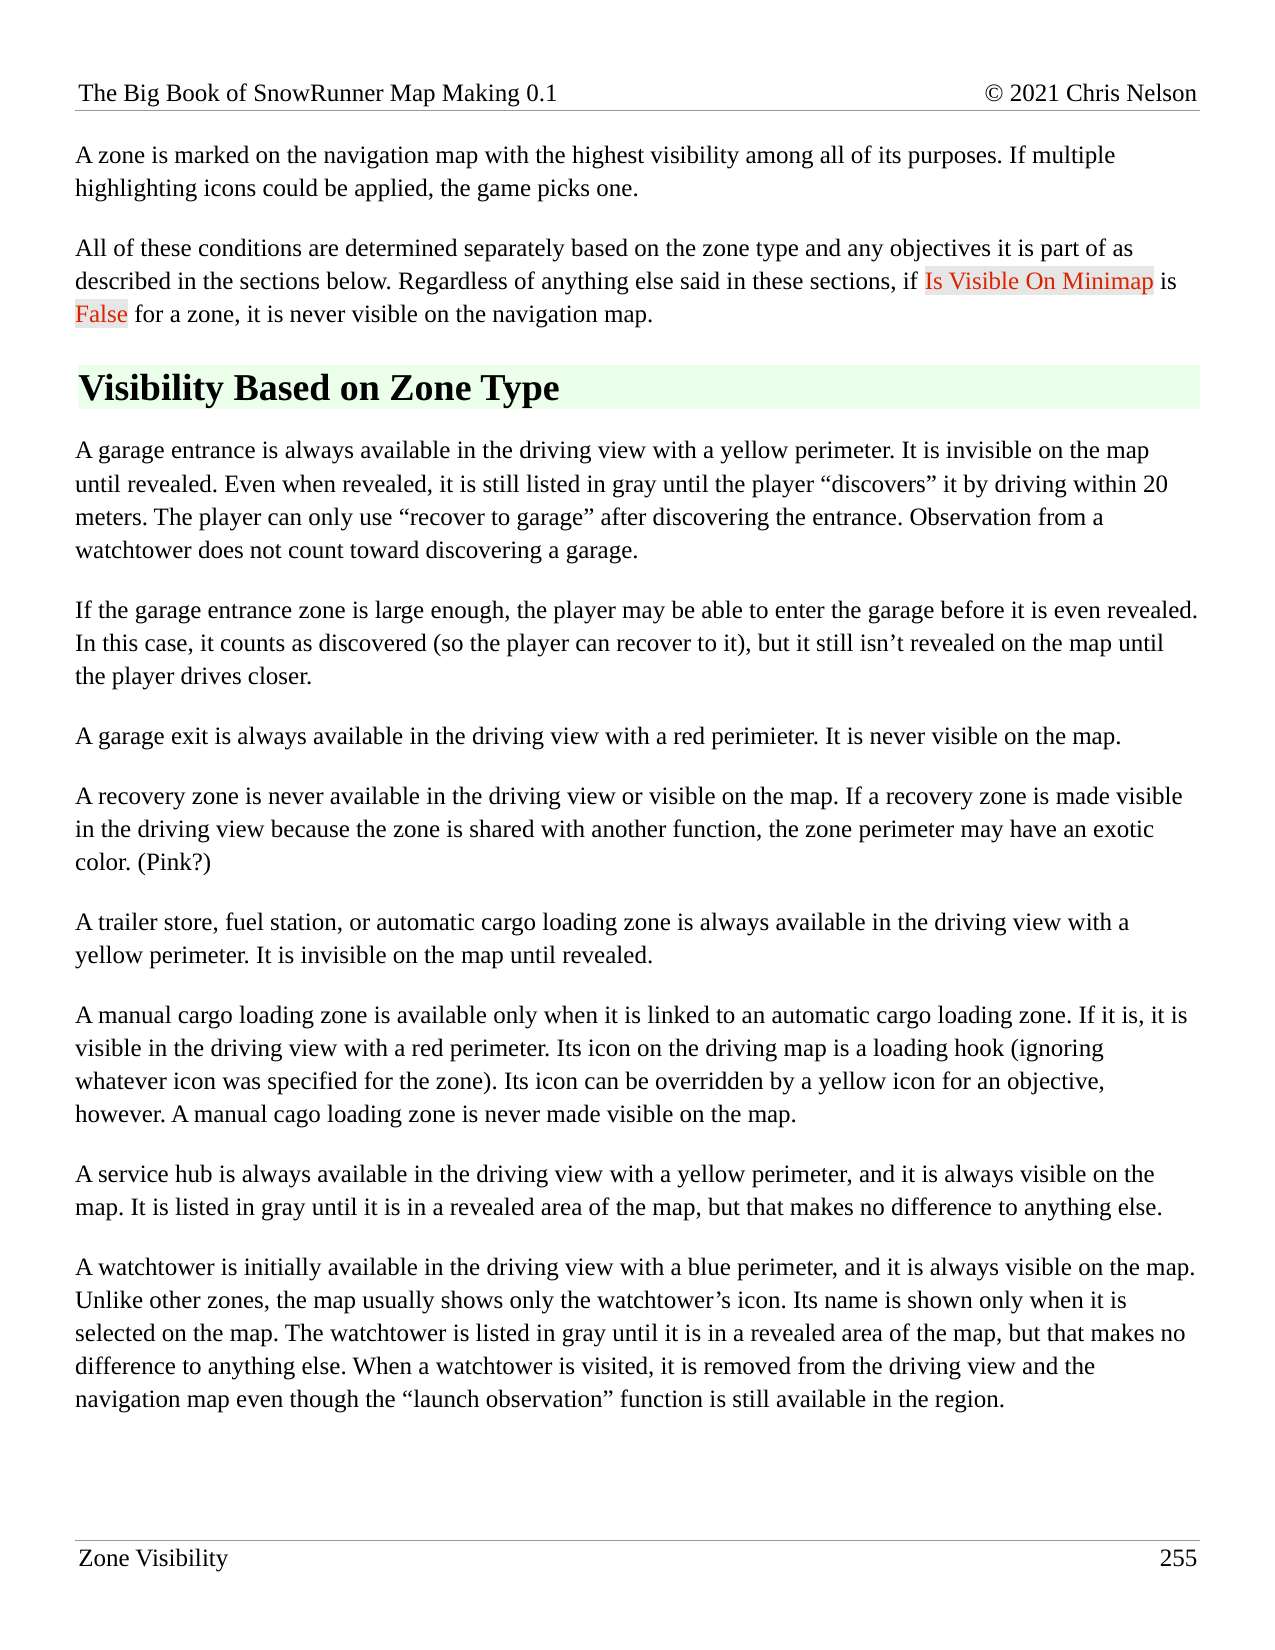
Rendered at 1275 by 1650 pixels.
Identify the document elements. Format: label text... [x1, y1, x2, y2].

text A watchtower is initially available in the driving view with a blue perimeter, and it is always visible on the map. Unlike other zones, the map usually shows only the watchtower’s icon. Its name is shown only when it is selected on the map. The watchtower is listed in gray until it is in a revealed area of the map, but that makes no difference to anything else. When a watchtower is visited, it is removed from the driving view and the navigation map even though the “launch observation” function is still available in the region. [75, 1252, 1200, 1413]
text All of these conditions are determined separately based on the zone type and any objectives it is part of as described in the sections below. Regardless of anything else said in these sections, if Is Visible On Minimap is False for a zone, it is never visible on the navigation map. [75, 233, 1200, 328]
text A garage entrance is always available in the driving view with a yellow perimeter. It is invisible on the map until revealed. Even when revealed, it is still listed in gray until the player “discovers” it by driving within 20 meters. The player can only use “recover to garage” after discovering the entrance. Observation from a watchtower does not count toward discovering a garage. [75, 436, 1200, 563]
text A zone is marked on the navigation map with the highest visibility among all of its purposes. If multiple highlighting icons could be applied, the game picks one. [75, 140, 1200, 202]
text A garage exit is always available in the driving view with a red perimieter. It is never visible on the map. [75, 721, 1200, 749]
text A service hub is always available in the driving view with a yellow perimeter, and it is always visible on the map. It is listed in gray until it is in a revealed area of the map, but that makes no difference to anything else. [75, 1159, 1200, 1221]
text A recovery zone is never available in the driving view or visible on the map. If a recovery zone is made visible in the driving view because the zone is shared with another function, the zone perimeter may have an exotic color. (Pink?) [75, 781, 1200, 876]
text A manual cargo loading zone is available only when it is linked to an automatic cargo loading zone. If it is, it is visible in the driving view with a red perimeter. Its icon on the driving map is a loading hook (ignoring whatever icon was specified for the zone). Its icon can be overridden by a yellow icon for an objective, however. A manual cago loading zone is never made visible on the map. [75, 1000, 1200, 1128]
text If the garage entrance zone is large enough, the player may be able to enter the garage before it is even revealed. In this case, it counts as discovered (so the player can recover to it), but it still isn’t revealed on the map until the player drives closer. [75, 595, 1200, 689]
subtitle Visibility Based on Zone Type [78, 365, 1200, 409]
text A trailer store, fuel station, or automatic cargo loading zone is always available in the driving view with a yellow perimeter. It is invisible on the map until revealed. [75, 907, 1200, 968]
